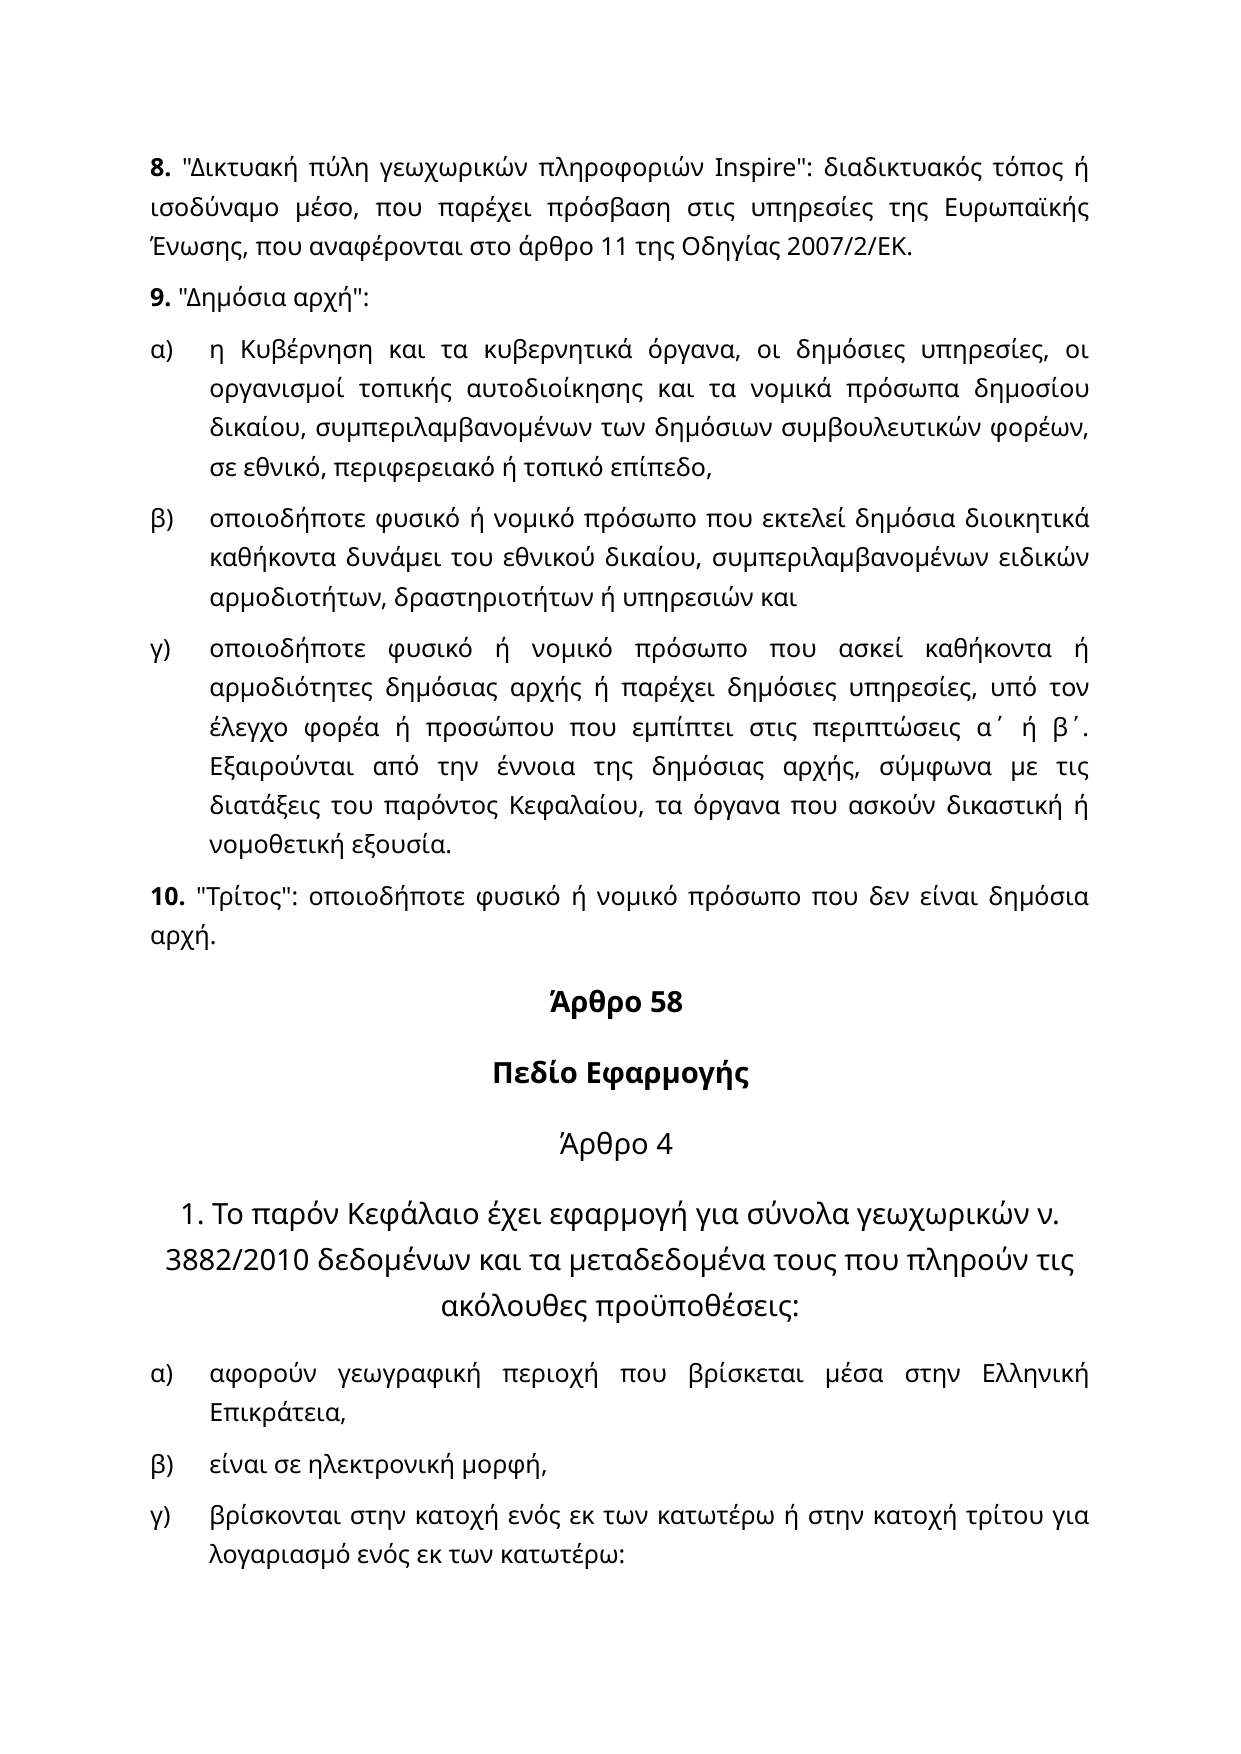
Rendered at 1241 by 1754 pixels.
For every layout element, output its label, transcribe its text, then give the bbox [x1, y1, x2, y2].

list β) είναι σε ηλεκτρονική μορφή, [150, 1446, 1090, 1480]
list γ) βρίσκονται στην κατοχή ενός εκ των κατωτέρω ή στην κατοχή τρίτου για λογαριασμό ενός εκ των κατωτέρω: [150, 1498, 1090, 1571]
subtitle Πεδίο Εφαρμογής [150, 1052, 1090, 1092]
text 9. "Δημόσια αρχή": [150, 280, 1090, 314]
list γ) οποιοδήποτε φυσικό ή νομικό πρόσωπο που ασκεί καθήκοντα ή αρμοδιότητες δημόσιας αρχής ή παρέχει δημόσιες υπηρεσίες, υπό τον έλεγχο φορέα ή προσώπου που εμπίπτει στις περιπτώσεις α΄ ή β΄. Εξαιρούνται από την έννοια της δημόσιας αρχής, σύμφωνα με τις διατάξεις του παρόντος Κεφαλαίου, τα όργανα που ασκούν δικαστική ή νομοθετική εξουσία. [150, 631, 1090, 861]
subtitle 1. Το παρόν Κεφάλαιο έχει εφαρμογή για σύνολα γεωχωρικών ν. 3882/2010 δεδομένων και τα μεταδεδομένα τους που πληρούν τις ακόλουθες προϋποθέσεις: [150, 1193, 1090, 1324]
subtitle Άρθρο 4 [150, 1123, 1090, 1163]
text 8. "Δικτυακή πύλη γεωχωρικών πληροφοριών Inspire": διαδικτυακός τόπος ή ισοδύναμο μέσο, που παρέχει πρόσβαση στις υπηρεσίες της Ευρωπαϊκής Ένωσης, που αναφέρονται στο άρθρο 11 της Οδηγίας 2007/2/ΕΚ. [150, 150, 1090, 262]
list β) οποιοδήποτε φυσικό ή νομικό πρόσωπο που εκτελεί δημόσια διοικητικά καθήκοντα δυνάμει του εθνικού δικαίου, συμπεριλαμβανομένων ειδικών αρμοδιοτήτων, δραστηριοτήτων ή υπηρεσιών και [150, 501, 1090, 613]
list α) η Κυβέρνηση και τα κυβερνητικά όργανα, οι δημόσιες υπηρεσίες, οι οργανισμοί τοπικής αυτοδιοίκησης και τα νομικά πρόσωπα δημοσίου δικαίου, συμπεριλαμβανομένων των δημόσιων συμβουλευτικών φορέων, σε εθνικό, περιφερειακό ή τοπικό επίπεδο, [150, 332, 1090, 483]
subtitle Άρθρο 58 [150, 982, 1090, 1021]
list α) αφορούν γεωγραφική περιοχή που βρίσκεται μέσα στην Ελληνική Επικράτεια, [150, 1355, 1090, 1429]
text 10. "Τρίτος": οποιοδήποτε φυσικό ή νομικό πρόσωπο που δεν είναι δημόσια αρχή. [150, 878, 1090, 952]
